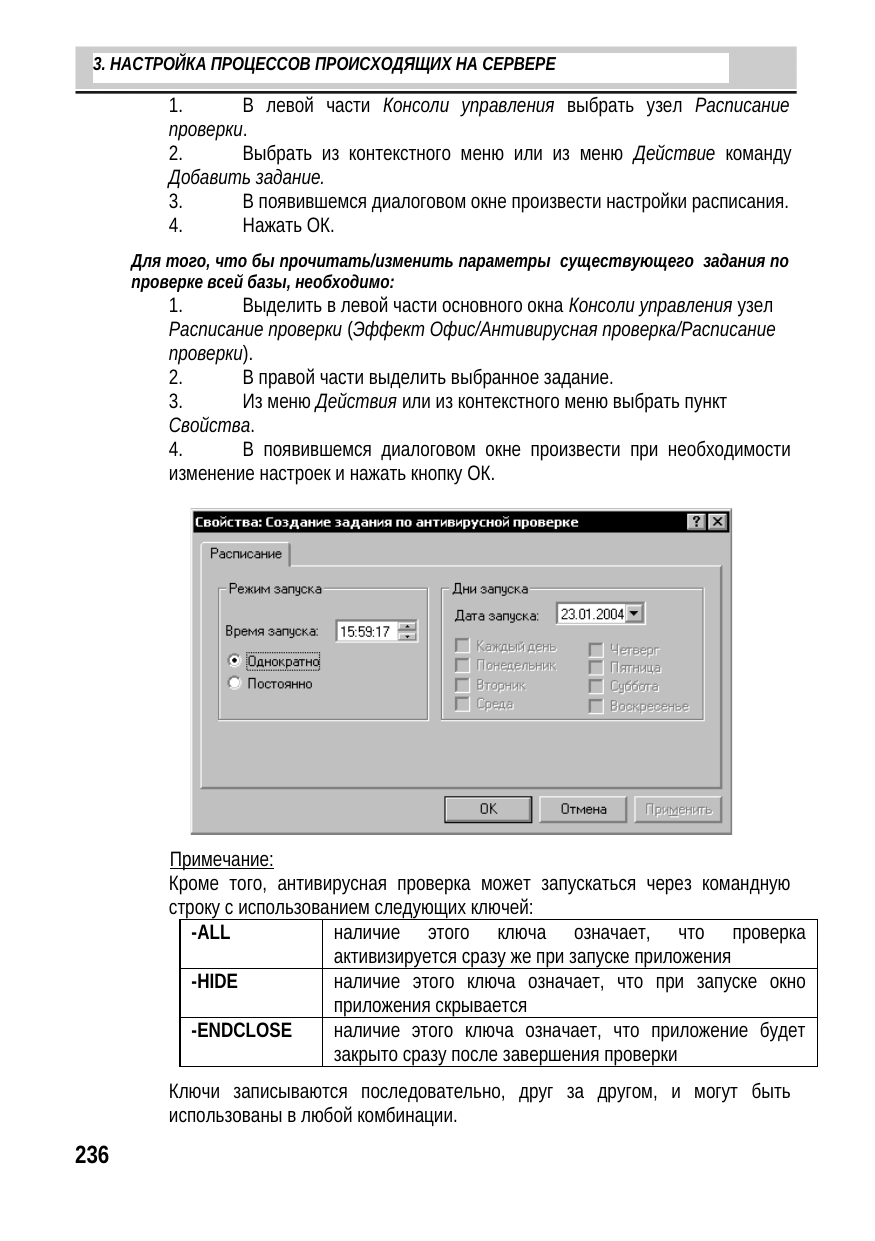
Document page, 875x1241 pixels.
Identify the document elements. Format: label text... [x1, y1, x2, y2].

table_cell -ENDCLOSE [181, 1018, 322, 1066]
list В появившемся диалоговом окне произвести настройки расписания. [169, 189, 791, 213]
table_cell наличие этого ключа означает, что приложение будет закрыто сразу после завершения проверки [323, 1018, 817, 1066]
list Нажать ОК. [169, 213, 791, 237]
list В появившемся диалоговом окне произвести при необходимости изменение настроек и нажать кнопку ОК. [169, 437, 791, 484]
list В левой части Консоли управления выбрать узел Расписание проверки. [169, 94, 791, 141]
text Кроме того, антивирусная проверка может запускаться через командную строку с использованием следующих ключей: [169, 871, 791, 919]
list Выделить в левой части основного окна Консоли управления узел Расписание проверки (Эффект Офис/Антивирусная проверка/Расписание проверки). [169, 293, 791, 365]
list В правой части выделить выбранное задание. [169, 365, 791, 389]
text Для того, что бы прочитать/изменить параметры существующего задания по проверке всей базы, необходимо: [131, 250, 791, 293]
table_header -ALL [181, 920, 322, 968]
table_header наличие этого ключа означает, что проверка активизируется сразу же при запуске приложения [323, 920, 817, 968]
table_cell -HIDE [181, 969, 322, 1017]
table_cell наличие этого ключа означает, что при запуске окно приложения скрывается [323, 969, 817, 1017]
list Выбрать из контекстного меню или из меню Действие команду Добавить задание. [169, 141, 791, 189]
text Примечание: [169, 847, 791, 871]
list Из меню Действия или из контекстного меню выбрать пункт Свойства. [169, 389, 791, 437]
text Ключи записываются последовательно, друг за другом, и могут быть использованы в любой комбинации. [169, 1079, 791, 1127]
